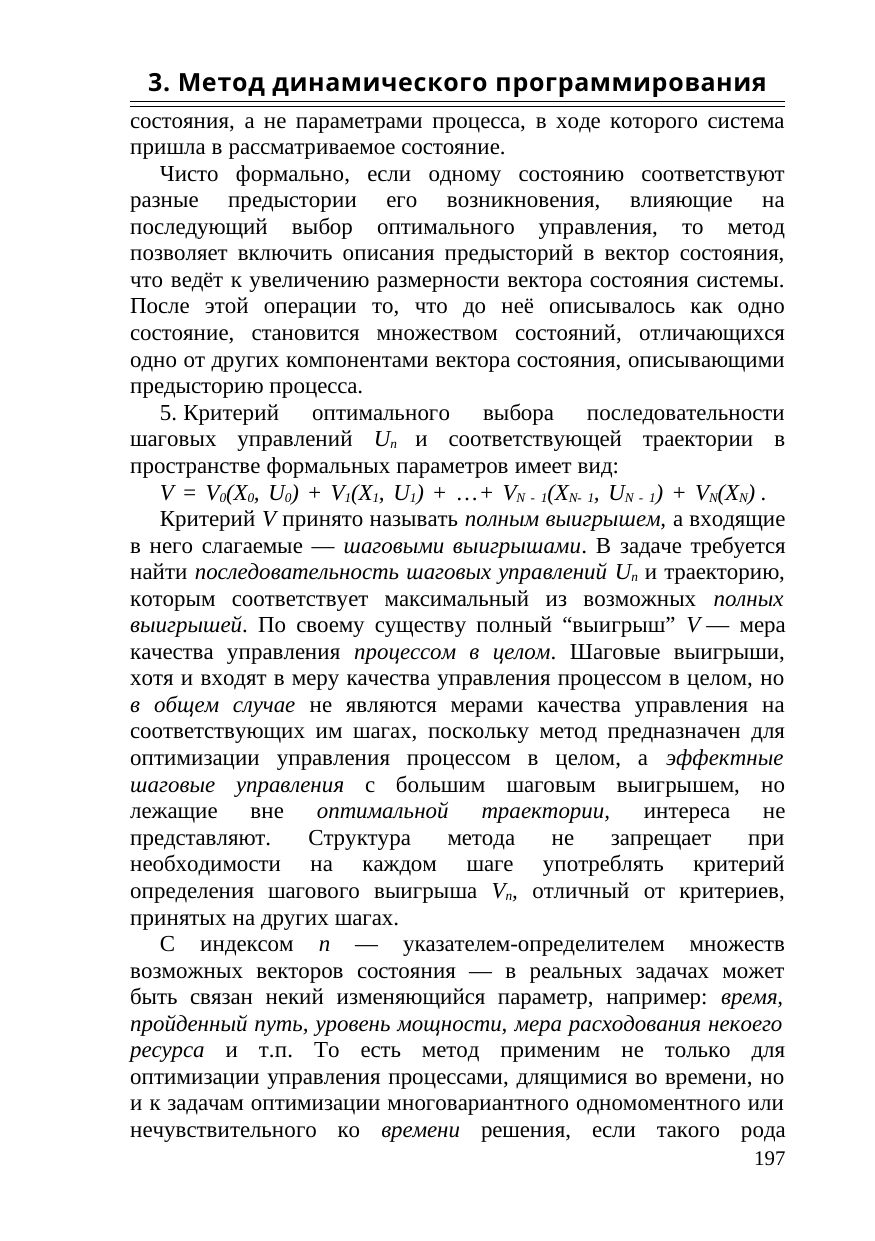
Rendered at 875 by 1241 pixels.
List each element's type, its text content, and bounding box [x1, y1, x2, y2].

text состояния, а не параметрами процесса, в ходе которого система пришла в рассматриваемое состояние. [130, 107, 785, 159]
text Чисто формально, если одному состоянию соответствуют разные предыстории его возникновения, влияющие на последующий выбор оптимального управления, то метод позволяет включить описания предысторий в вектор состояния, что ведёт к увеличению размерности вектора состояния системы. После этой операции то, что до неё описывалось как одно состояние, становится множеством состояний, отличающихся одно от других компонентами вектора состояния, описывающими предысторию процесса. [130, 159, 785, 399]
text С индексом n — указателем-определителем множеств возможных векторов состояния — в реальных задачах может быть связан некий изменяющийся параметр, например: время, пройденный путь, уровень мощности, мера расходования некоего ресурса и т.п. То есть метод применим не только для оптимизации управления процессами, длящимися во времени, но и к задачам оптимизации многовариантного одномоментного или нечувствительного ко времени решения, если такого рода [130, 930, 785, 1142]
text V = V0(X0, U0) + V1(X1, U1) + …+ VN - 1(XN- 1, UN - 1) + VN(XN) . [130, 478, 785, 505]
text 5. Критерий оптимального выбора последовательности шаговых управлений Un и соответствующей траектории в пространстве формальных параметров имеет вид: [130, 399, 785, 478]
text Критерий V принято называть полным выигрышем, а входящие в него слагаемые — шаговыми выигрышами. В задаче требуется найти последовательность шаговых управлений Un и траекторию, которым соответствует максимальный из возможных полных выигрышей. По своему существу полный “выигрыш” V — мера качества управления процессом в целом. Шаговые выигрыши, хотя и входят в меру качества управления процессом в целом, но в общем случае не являются мерами качества управления на соответствующих им шагах, поскольку метод предназначен для оптимизации управления процессом в целом, а эффектные шаговые управления с большим шаговым выигрышем, но лежащие вне оптимальной траектории, интереса не представляют. Структура метода не запрещает при необходимости на каждом шаге употреблять критерий определения шагового выигрыша Vn, отличный от критериев, принятых на других шагах. [130, 505, 785, 930]
